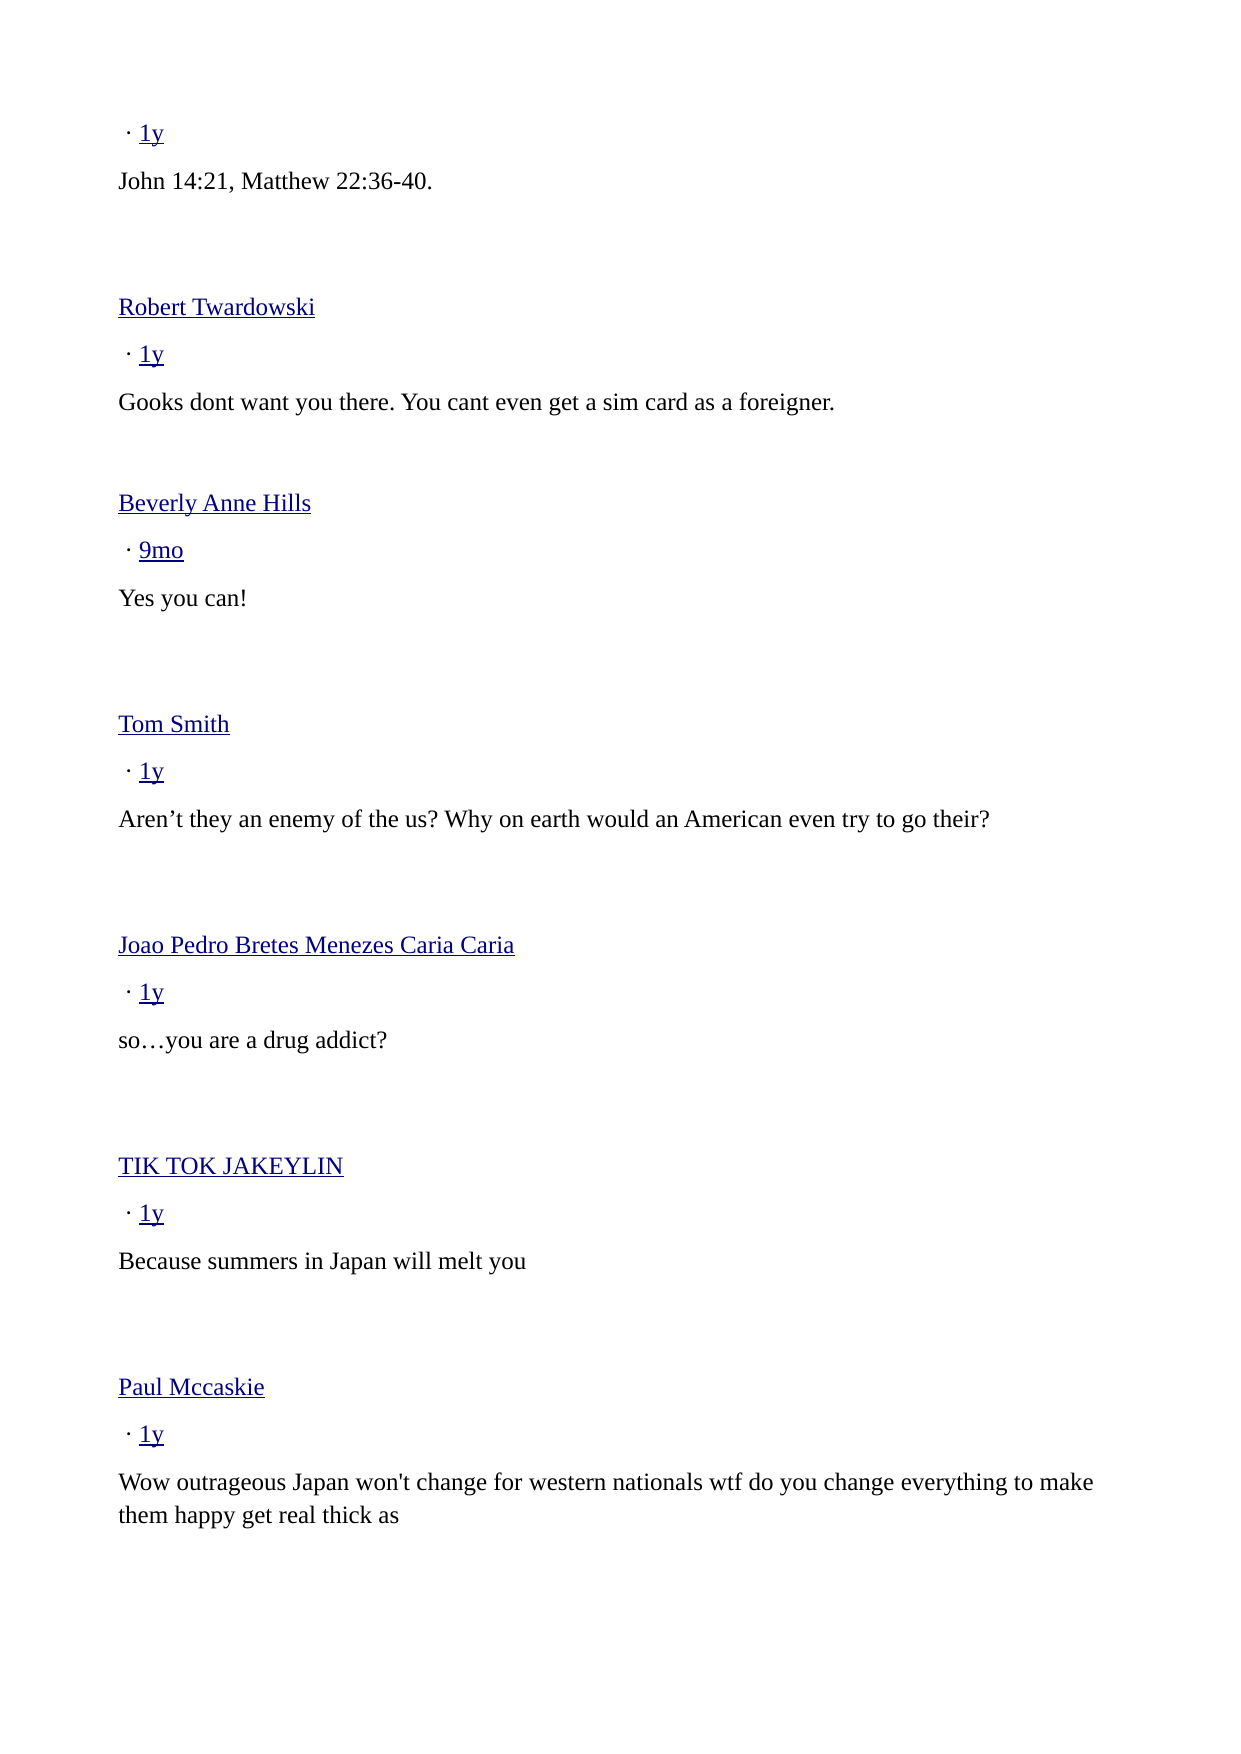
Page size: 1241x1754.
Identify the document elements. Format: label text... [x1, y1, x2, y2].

text · 1y [118, 1419, 1122, 1448]
text Yes you can! [118, 583, 1122, 612]
text TIK TOK JAKEYLIN [118, 1151, 1122, 1179]
text Tom Smith [118, 709, 1122, 737]
text Aren’t they an enemy of the us? Why on earth would an American even try to go their? [118, 804, 1122, 833]
text so…you are a drug addict? [118, 1025, 1122, 1054]
text · 1y [118, 756, 1122, 785]
text Robert Twardowski [118, 292, 1122, 320]
text John 14:21, Matthew 22:36-40. [118, 166, 1122, 194]
text Gooks dont want you there. You cant even get a sim card as a foreigner. [118, 387, 1122, 416]
text Beverly Anne Hills [118, 488, 1122, 516]
text Because summers in Japan will melt you [118, 1246, 1122, 1275]
text Paul Mccaskie [118, 1372, 1122, 1401]
text · 1y [118, 339, 1122, 368]
text · 1y [118, 118, 1122, 147]
text · 1y [118, 977, 1122, 1006]
text · 1y [118, 1198, 1122, 1227]
text · 9mo [118, 535, 1122, 564]
text Wow outrageous Japan won't change for western nationals wtf do you change everything to make them happy get real thick as [118, 1467, 1122, 1529]
text Joao Pedro Bretes Menezes Caria Caria [118, 930, 1122, 958]
